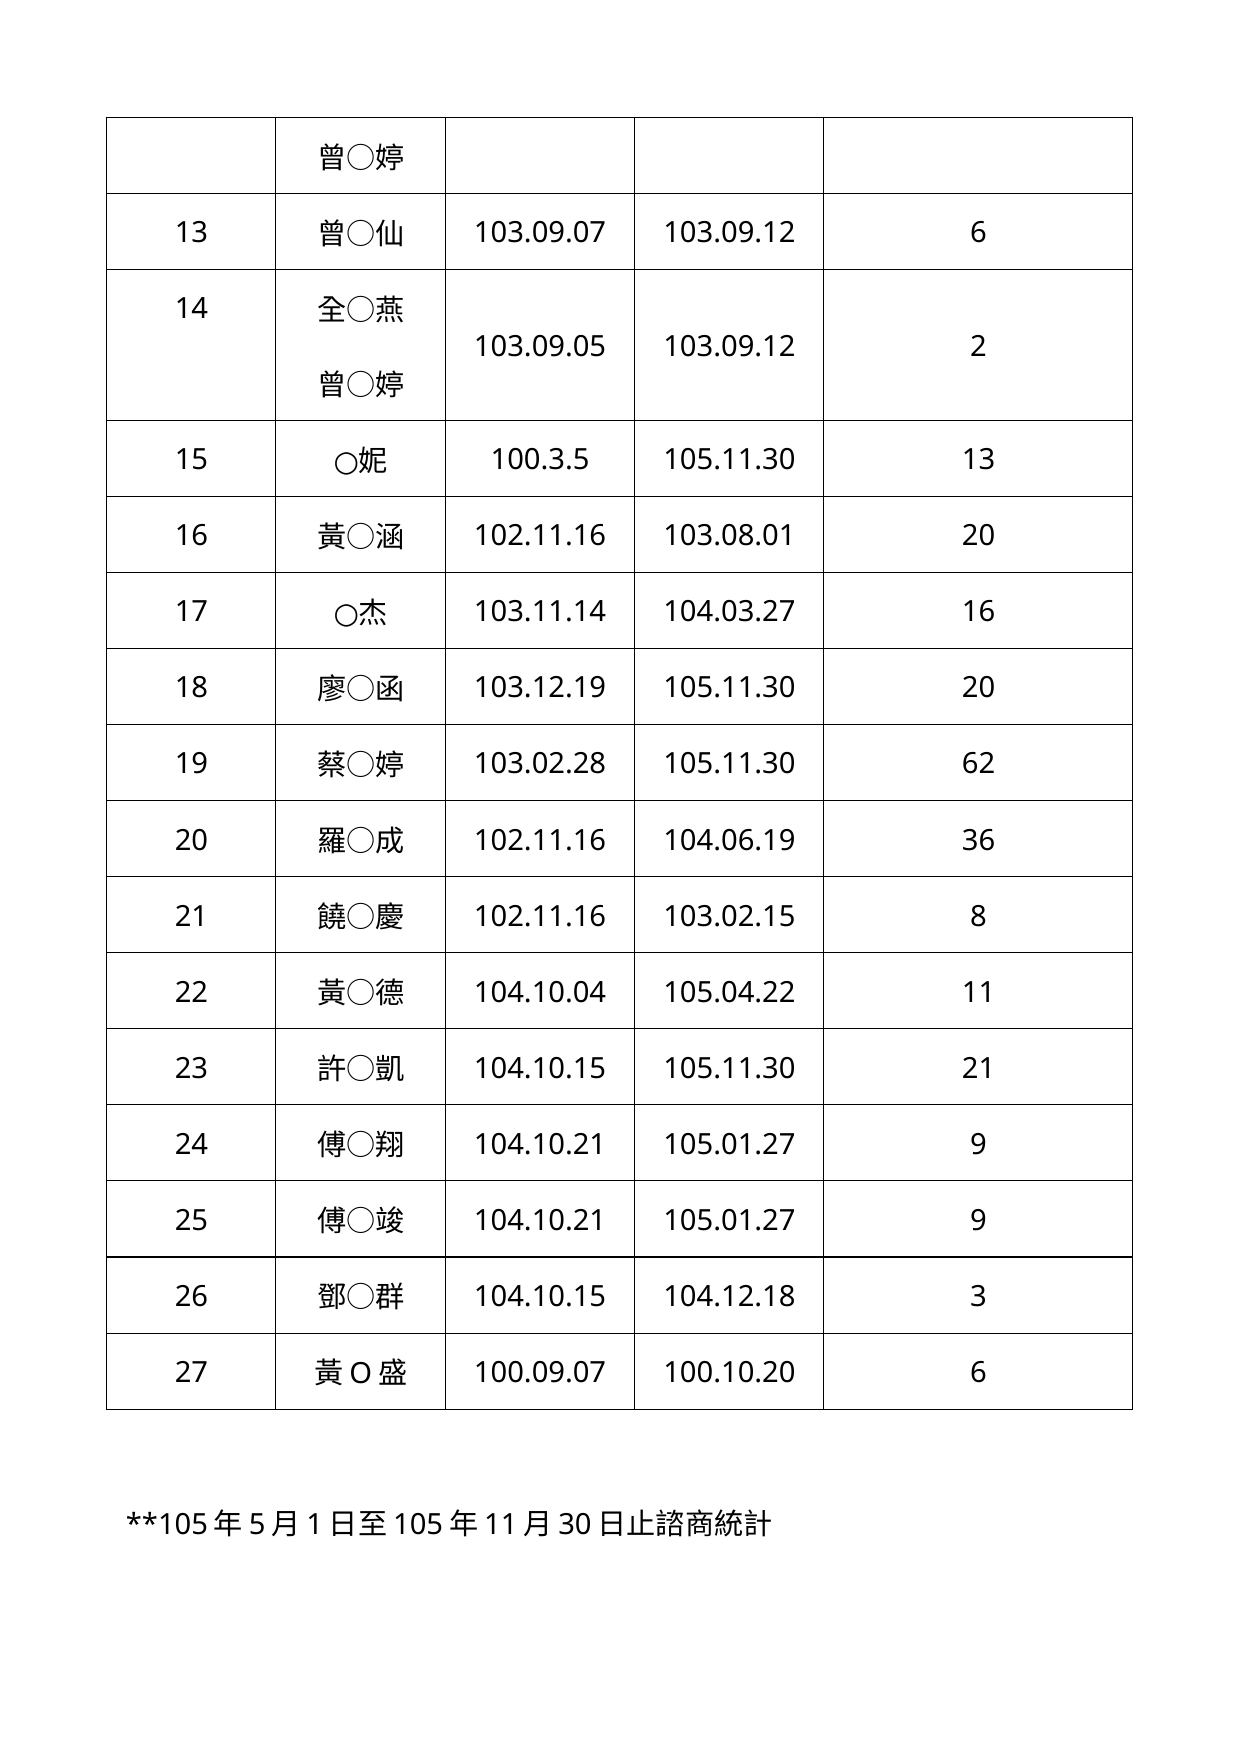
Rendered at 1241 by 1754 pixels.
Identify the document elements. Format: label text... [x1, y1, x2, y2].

table_cell 105.04.22 [635, 953, 823, 1028]
table_cell 11 [824, 953, 1132, 1028]
table_cell 22 [107, 953, 275, 1028]
table_cell 15 [107, 421, 275, 496]
table_cell 103.09.12 [635, 194, 823, 269]
table_cell 全○燕 曾○婷 [276, 270, 445, 420]
table_cell 62 [824, 725, 1132, 800]
table_cell 104.06.19 [635, 801, 823, 876]
table_cell 105.11.30 [635, 725, 823, 800]
table_cell 蔡○婷 [276, 725, 445, 800]
table_cell 103.09.05 [446, 270, 634, 420]
table_cell 21 [824, 1029, 1132, 1104]
table_cell 102.11.16 [446, 497, 634, 572]
table_cell 6 [824, 194, 1132, 269]
table_cell 103.02.15 [635, 877, 823, 952]
table_cell 20 [107, 801, 275, 876]
table_cell 2 [824, 270, 1132, 420]
table_cell 18 [107, 649, 275, 724]
table_cell 27 [107, 1334, 275, 1408]
table_cell 黃○德 [276, 953, 445, 1028]
table_cell 鄧○群 [276, 1258, 445, 1332]
table_cell 105.11.30 [635, 1029, 823, 1104]
text **105年5月1日至105年11月30日止諮商統計 [118, 1484, 1122, 1559]
table_cell 傅○翔 [276, 1105, 445, 1180]
table_cell 13 [824, 421, 1132, 496]
table_cell 25 [107, 1181, 275, 1256]
table_cell 17 [107, 573, 275, 648]
table_cell 102.11.16 [446, 877, 634, 952]
table_cell 9 [824, 1105, 1132, 1180]
table_cell 103.12.19 [446, 649, 634, 724]
table_cell 102.11.16 [446, 801, 634, 876]
table_cell 16 [107, 497, 275, 572]
table_cell [446, 118, 634, 193]
table_cell 104.12.18 [635, 1258, 823, 1332]
table_cell ○妮 [276, 421, 445, 496]
table_cell 103.02.28 [446, 725, 634, 800]
table_cell [107, 118, 275, 193]
table_cell 黃O盛 [276, 1334, 445, 1408]
table_cell 105.11.30 [635, 421, 823, 496]
table_cell 24 [107, 1105, 275, 1180]
table_cell ○杰 [276, 573, 445, 648]
table_cell 36 [824, 801, 1132, 876]
table_cell 103.09.12 [635, 270, 823, 420]
table_cell [635, 118, 823, 193]
table_cell 103.09.07 [446, 194, 634, 269]
table_cell 傅○竣 [276, 1181, 445, 1256]
table_cell 21 [107, 877, 275, 952]
table_cell 105.01.27 [635, 1105, 823, 1180]
table_cell 104.03.27 [635, 573, 823, 648]
table_cell 105.01.27 [635, 1181, 823, 1256]
table_cell 13 [107, 194, 275, 269]
table_cell 100.10.20 [635, 1334, 823, 1408]
table_cell 103.11.14 [446, 573, 634, 648]
table_cell 103.08.01 [635, 497, 823, 572]
table_cell 104.10.15 [446, 1029, 634, 1104]
table_cell 8 [824, 877, 1132, 952]
table_cell 100.3.5 [446, 421, 634, 496]
table_cell 20 [824, 497, 1132, 572]
table_cell 6 [824, 1334, 1132, 1408]
table_cell 16 [824, 573, 1132, 648]
table_cell 19 [107, 725, 275, 800]
table_cell 104.10.21 [446, 1105, 634, 1180]
table_cell 曾○仙 [276, 194, 445, 269]
table_cell 黃○涵 [276, 497, 445, 572]
table_cell 曾○婷 [276, 118, 445, 193]
table_cell 許○凱 [276, 1029, 445, 1104]
table_cell 20 [824, 649, 1132, 724]
table_cell 羅○成 [276, 801, 445, 876]
table_cell 23 [107, 1029, 275, 1104]
table_cell 104.10.04 [446, 953, 634, 1028]
table_cell 105.11.30 [635, 649, 823, 724]
table_cell 9 [824, 1181, 1132, 1256]
table_cell 3 [824, 1258, 1132, 1332]
table_cell 100.09.07 [446, 1334, 634, 1408]
table_cell 26 [107, 1258, 275, 1332]
table_cell 104.10.15 [446, 1258, 634, 1332]
table_cell 104.10.21 [446, 1181, 634, 1256]
table_cell 饒○慶 [276, 877, 445, 952]
table_cell [824, 118, 1132, 193]
table_cell 14 [107, 270, 275, 420]
table_cell 廖○函 [276, 649, 445, 724]
